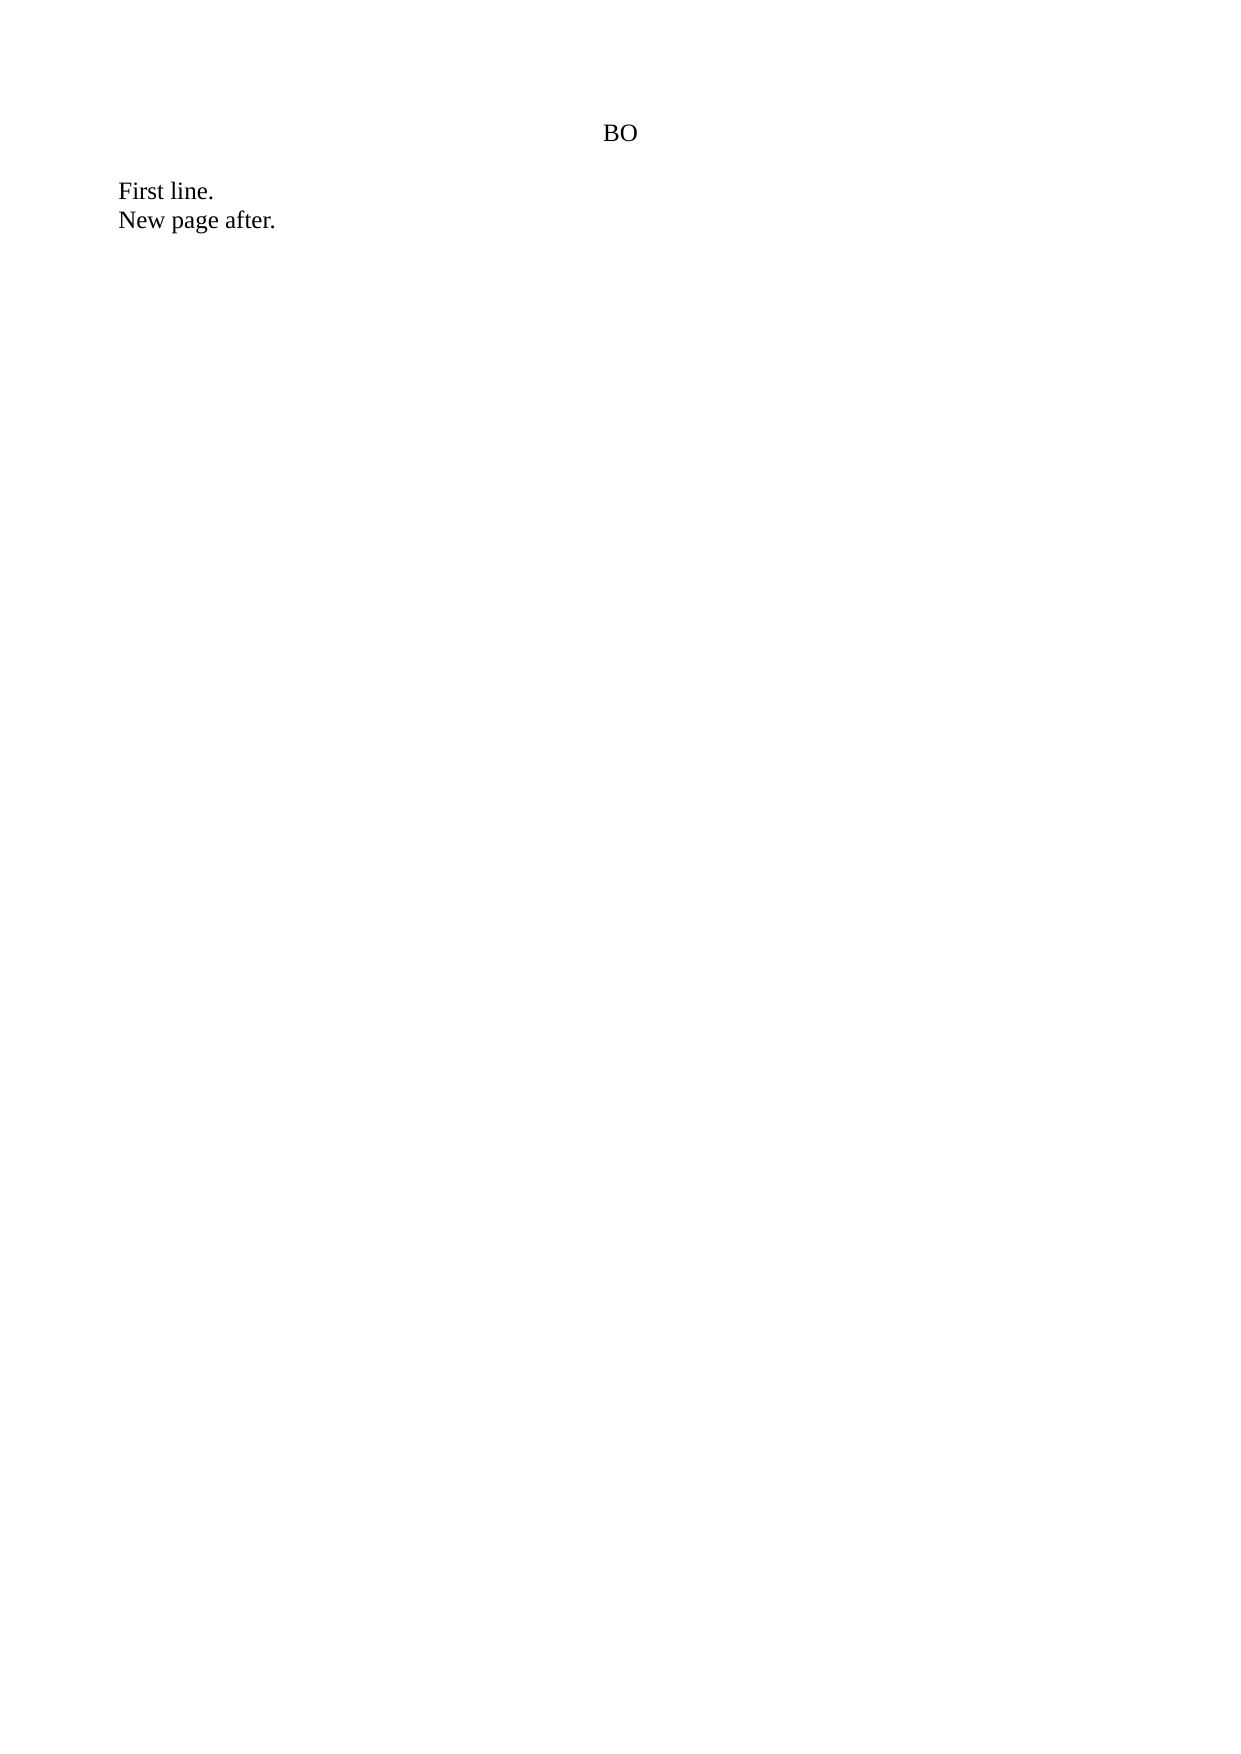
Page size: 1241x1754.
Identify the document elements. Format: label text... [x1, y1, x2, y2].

text New page after. [118, 205, 1122, 234]
text First line. [118, 176, 1122, 205]
